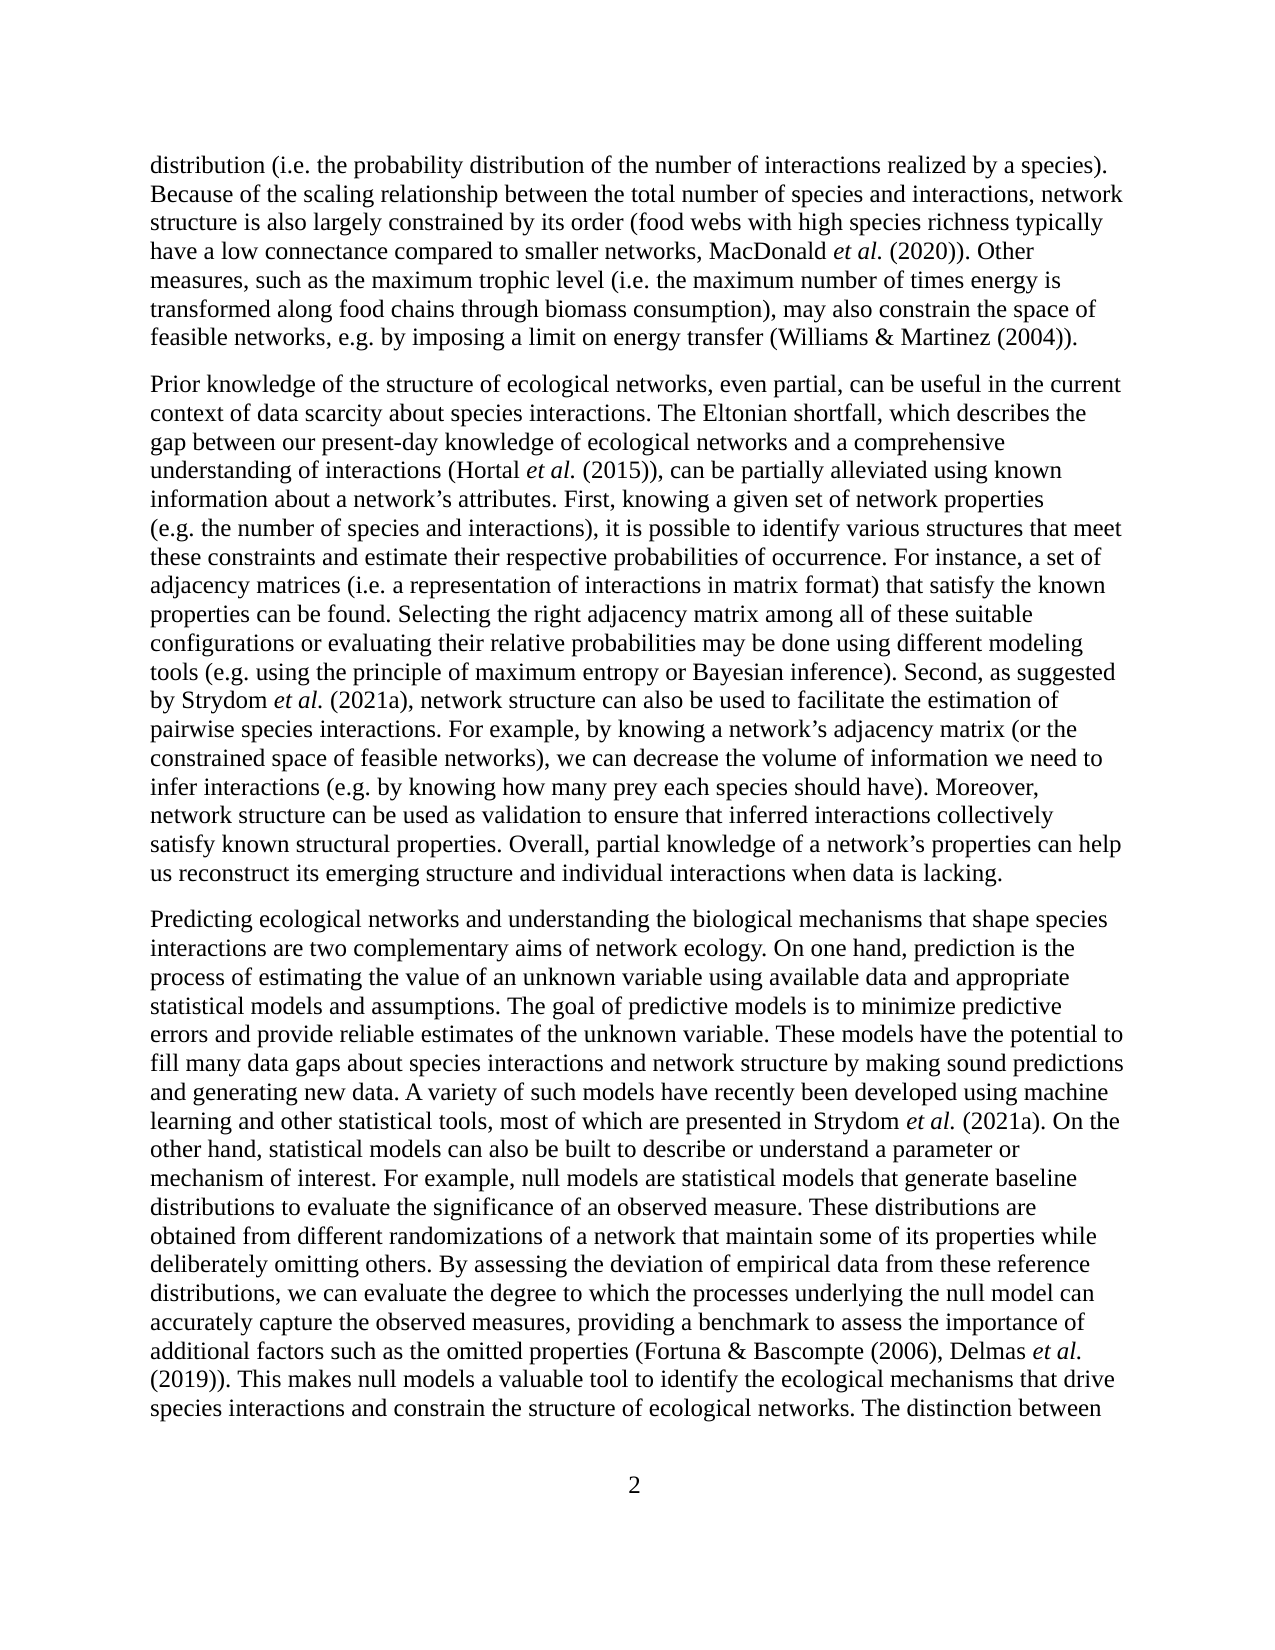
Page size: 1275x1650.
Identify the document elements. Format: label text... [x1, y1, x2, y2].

text Prior knowledge of the structure of ecological networks, even partial, can be useful in the current context of data scarcity about species interactions. The Eltonian shortfall, which describes the gap between our present-day knowledge of ecological networks and a comprehensive understanding of interactions (Hortal et al. (2015)), can be partially alleviated using known information about a network’s attributes. First, knowing a given set of network properties (e.g. the number of species and interactions), it is possible to identify various structures that meet these constraints and estimate their respective probabilities of occurrence. For instance, a set of adjacency matrices (i.e. a representation of interactions in matrix format) that satisfy the known properties can be found. Selecting the right adjacency matrix among all of these suitable configurations or evaluating their relative probabilities may be done using different modeling tools (e.g. using the principle of maximum entropy or Bayesian inference). Second, as suggested by Strydom et al. (2021a), network structure can also be used to facilitate the estimation of pairwise species interactions. For example, by knowing a network’s adjacency matrix (or the constrained space of feasible networks), we can decrease the volume of information we need to infer interactions (e.g. by knowing how many prey each species should have). Moreover, network structure can be used as validation to ensure that inferred interactions collectively satisfy known structural properties. Overall, partial knowledge of a network’s properties can help us reconstruct its emerging structure and individual interactions when data is lacking. [150, 369, 1125, 887]
text Predicting ecological networks and understanding the biological mechanisms that shape species interactions are two complementary aims of network ecology. On one hand, prediction is the process of estimating the value of an unknown variable using available data and appropriate statistical models and assumptions. The goal of predictive models is to minimize predictive errors and provide reliable estimates of the unknown variable. These models have the potential to fill many data gaps about species interactions and network structure by making sound predictions and generating new data. A variety of such models have recently been developed using machine learning and other statistical tools, most of which are presented in Strydom et al. (2021a). On the other hand, statistical models can also be built to describe or understand a parameter or mechanism of interest. For example, null models are statistical models that generate baseline distributions to evaluate the significance of an observed measure. These distributions are obtained from different randomizations of a network that maintain some of its properties while deliberately omitting others. By assessing the deviation of empirical data from these reference distributions, we can evaluate the degree to which the processes underlying the null model can accurately capture the observed measures, providing a benchmark to assess the importance of additional factors such as the omitted properties (Fortuna & Bascompte (2006), Delmas et al. (2019)). This makes null models a valuable tool to identify the ecological mechanisms that drive species interactions and constrain the structure of ecological networks. The distinction between [150, 904, 1125, 1422]
text distribution (i.e. the probability distribution of the number of interactions realized by a species). Because of the scaling relationship between the total number of species and interactions, network structure is also largely constrained by its order (food webs with high species richness typically have a low connectance compared to smaller networks, MacDonald et al. (2020)). Other measures, such as the maximum trophic level (i.e. the maximum number of times energy is transformed along food chains through biomass consumption), may also constrain the space of feasible networks, e.g. by imposing a limit on energy transfer (Williams & Martinez (2004)). [150, 150, 1125, 351]
